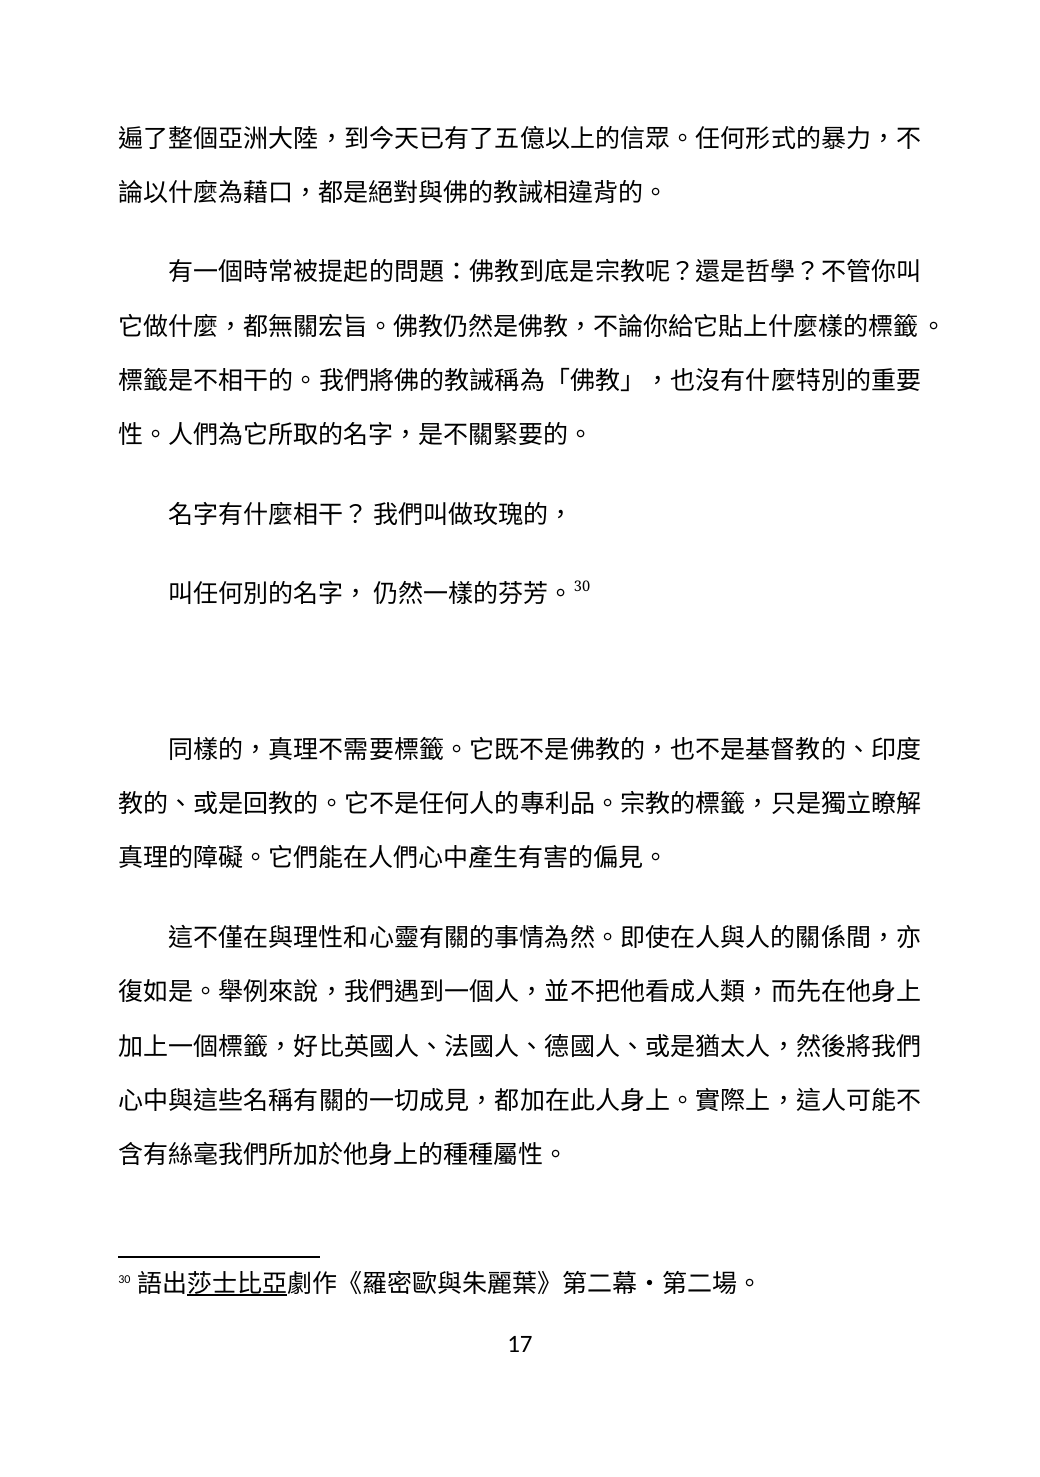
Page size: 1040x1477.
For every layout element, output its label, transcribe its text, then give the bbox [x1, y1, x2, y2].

text 遍了整個亞洲大陸，到今天已有了五億以上的信眾。任何形式的暴力，不論以什麼為藉口，都是絕對與佛的教誡相違背的。 [118, 118, 921, 209]
text 名字有什麼相干？ 我們叫做玫瑰的， [118, 494, 921, 531]
text 語出莎士比亞劇作《羅密歐與朱麗葉》第二幕‧第二場。 [118, 1263, 921, 1299]
text 同樣的，真理不需要標籤。它既不是佛教的，也不是基督教的、印度教的、或是回教的。它不是任何人的專利品。宗教的標籤，只是獨立瞭解真理的障礙。它們能在人們心中產生有害的偏見。 [118, 729, 921, 874]
text 這不僅在與理性和心靈有關的事情為然。即使在人與人的關係間，亦復如是。舉例來說，我們遇到一個人，並不把他看成人類，而先在他身上加上一個標籤，好比英國人、法國人、德國人、或是猶太人，然後將我們心中與這些名稱有關的一切成見，都加在此人身上。實際上，這人可能不含有絲毫我們所加於他身上的種種屬性。 [118, 917, 921, 1171]
text 有一個時常被提起的問題：佛教到底是宗教呢？還是哲學？不管你叫它做什麼，都無關宏旨。佛教仍然是佛教，不論你給它貼上什麼樣的標籤。標籤是不相干的。我們將佛的教誡稱為「佛教」，也沒有什麼特別的重要性。人們為它所取的名字，是不關緊要的。 [118, 252, 921, 451]
text 叫任何別的名字， 仍然一樣的芬芳。 [118, 574, 921, 610]
